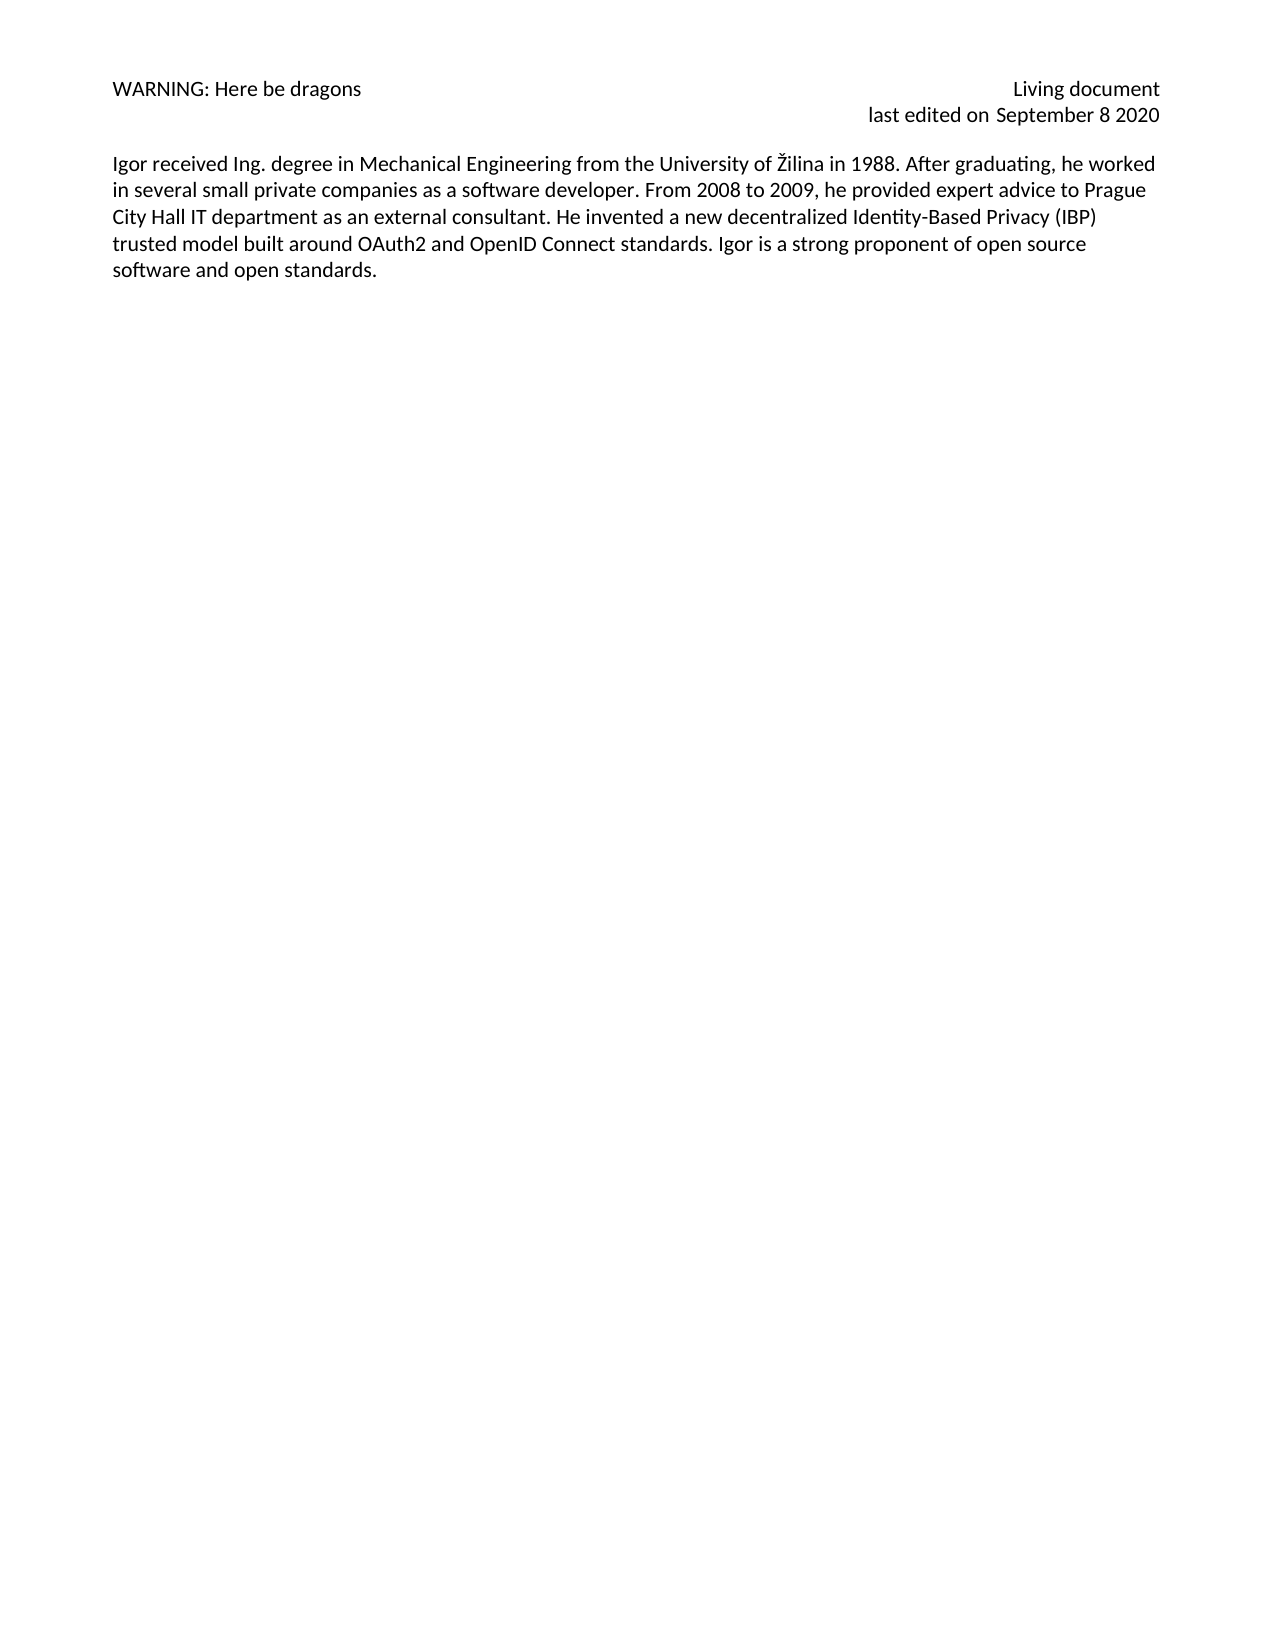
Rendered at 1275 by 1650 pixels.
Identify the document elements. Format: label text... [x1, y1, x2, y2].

text Igor received Ing. degree in Mechanical Engineering from the University of Žilina in 1988. After graduating, he worked in several small private companies as a software developer. From 2008 to 2009, he provided expert advice to Prague City Hall IT department as an external consultant. He invented a new decentralized Identity-Based Privacy (IBP) trusted model built around OAuth2 and OpenID Connect standards. Igor is a strong proponent of open source software and open standards. [112, 150, 1162, 283]
